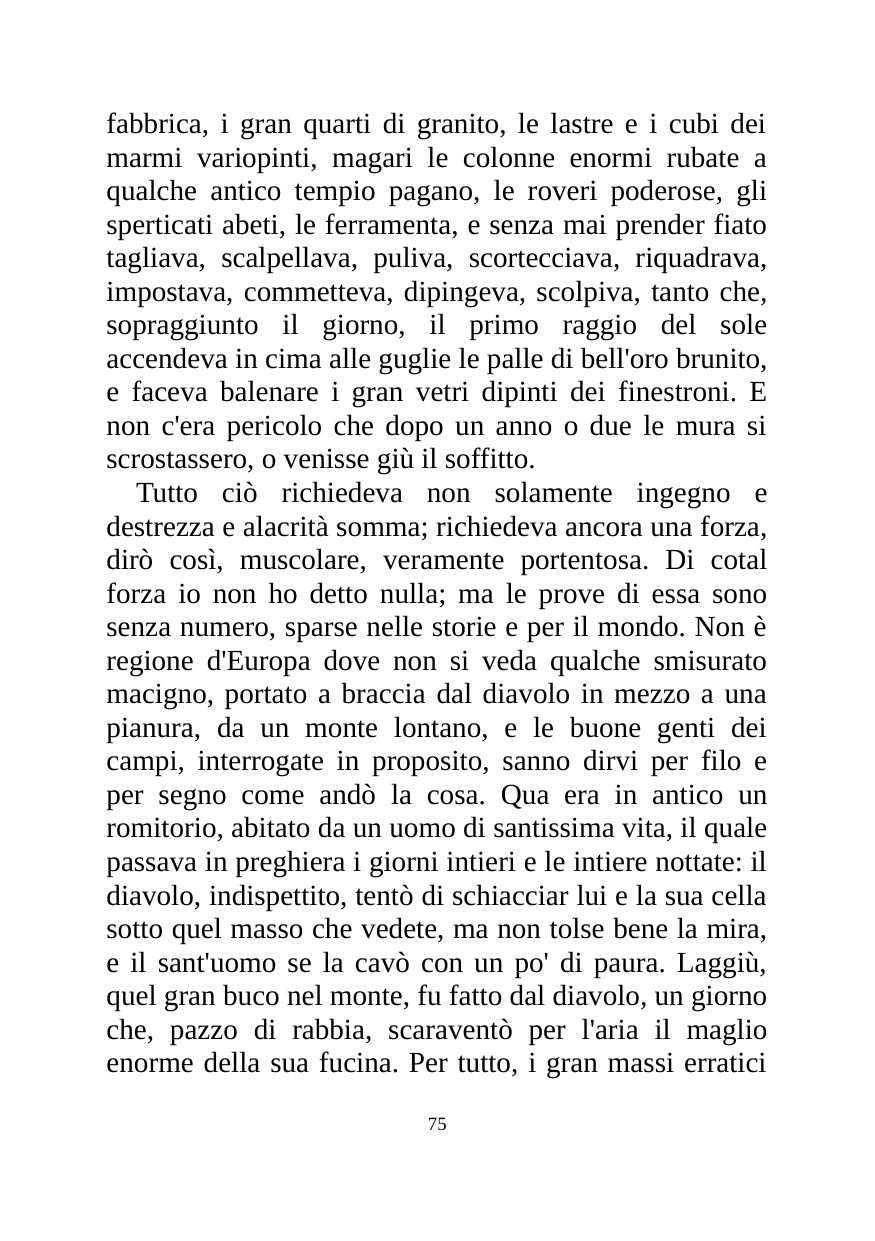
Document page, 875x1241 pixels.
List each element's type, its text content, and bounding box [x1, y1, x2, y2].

text fabbrica, i gran quarti di granito, le lastre e i cubi dei marmi variopinti, magari le colonne enormi rubate a qualche antico tempio pagano, le roveri poderose, gli sperticati abeti, le ferramenta, e senza mai prender fiato tagliava, scalpellava, puliva, scortecciava, riquadrava, impostava, commetteva, dipingeva, scolpiva, tanto che, sopraggiunto il giorno, il primo raggio del sole accendeva in cima alle guglie le palle di bell'oro brunito, e faceva balenare i gran vetri dipinti dei finestroni. E non c'era pericolo che dopo un anno o due le mura si scrostassero, o venisse giù il soffitto. [106, 106, 768, 475]
text Tutto ciò richiedeva non solamente ingegno e destrezza e alacrità somma; richiedeva ancora una forza, dirò così, muscolare, veramente portentosa. Di cotal forza io non ho detto nulla; ma le prove di essa sono senza numero, sparse nelle storie e per il mondo. Non è regione d'Europa dove non si veda qualche smisurato macigno, portato a braccia dal diavolo in mezzo a una pianura, da un monte lontano, e le buone genti dei campi, interrogate in proposito, sanno dirvi per filo e per segno come andò la cosa. Qua era in antico un romitorio, abitato da un uomo di santissima vita, il quale passava in preghiera i giorni intieri e le intiere nottate: il diavolo, indispettito, tentò di schiacciar lui e la sua cella sotto quel masso che vedete, ma non tolse bene la mira, e il sant'uomo se la cavò con un po' di paura. Laggiù, quel gran buco nel monte, fu fatto dal diavolo, un giorno che, pazzo di rabbia, scaraventò per l'aria il maglio enorme della sua fucina. Per tutto, i gran massi erratici [106, 475, 768, 1079]
